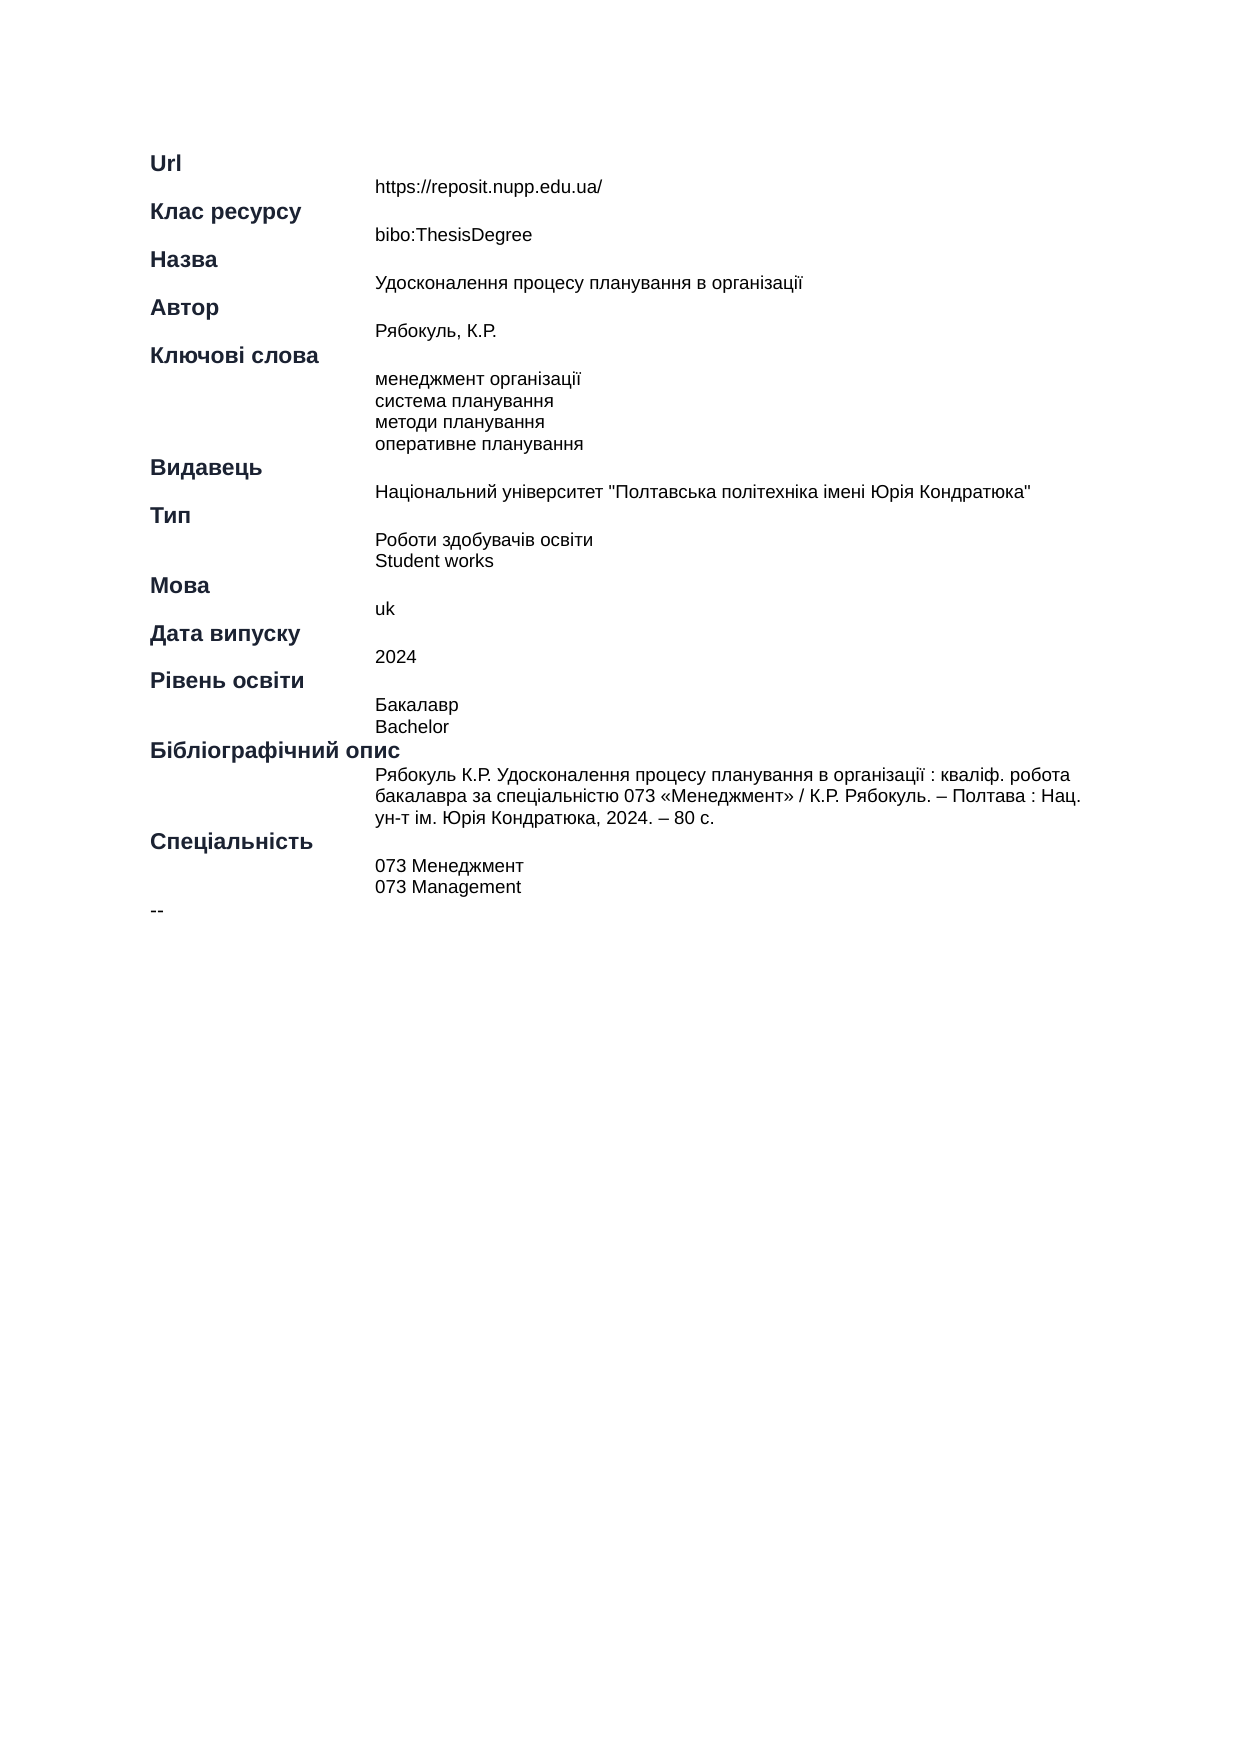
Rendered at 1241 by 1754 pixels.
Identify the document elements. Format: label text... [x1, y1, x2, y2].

text система планування [375, 389, 1090, 411]
text Рябокуль, К.Р. [375, 320, 1090, 342]
text Видавець [150, 454, 1090, 481]
text Автор [150, 294, 1090, 320]
text Url [150, 150, 1090, 176]
text оперативне планування [375, 433, 1090, 454]
text Удосконалення процесу планування в організації [375, 272, 1090, 294]
text Рівень освіти [150, 667, 1090, 694]
text Бакалавр [375, 694, 1090, 715]
text 2024 [375, 646, 1090, 667]
text Національний університет "Полтавська політехніка імені Юрія Кондратюка" [375, 481, 1090, 502]
text Мова [150, 572, 1090, 598]
text Назва [150, 246, 1090, 272]
text uk [375, 598, 1090, 619]
text методи планування [375, 411, 1090, 433]
text Student works [375, 550, 1090, 572]
text https://reposit.nupp.edu.ua/ [375, 176, 1090, 198]
text Бібліографічний опис [150, 737, 1090, 763]
text 073 Менеджмент [375, 854, 1090, 876]
text Тип [150, 502, 1090, 528]
text Спеціальність [150, 828, 1090, 854]
text 073 Management [375, 876, 1090, 897]
text Bachelor [375, 715, 1090, 737]
text Ключові слова [150, 342, 1090, 368]
text менеджмент організації [375, 368, 1090, 389]
text Дата випуску [150, 619, 1090, 646]
text Роботи здобувачів освіти [375, 528, 1090, 550]
text Клас ресурсу [150, 198, 1090, 224]
text bibo:ThesisDegree [375, 224, 1090, 246]
text -- [150, 897, 1090, 921]
text Рябокуль К.Р. Удосконалення процесу планування в організації : кваліф. робота бакалавра за спеціальністю 073 «Менеджмент» / К.Р. Рябокуль. – Полтава : Нац. ун-т ім. Юрія Кондратюка, 2024. – 80 с. [375, 763, 1090, 828]
